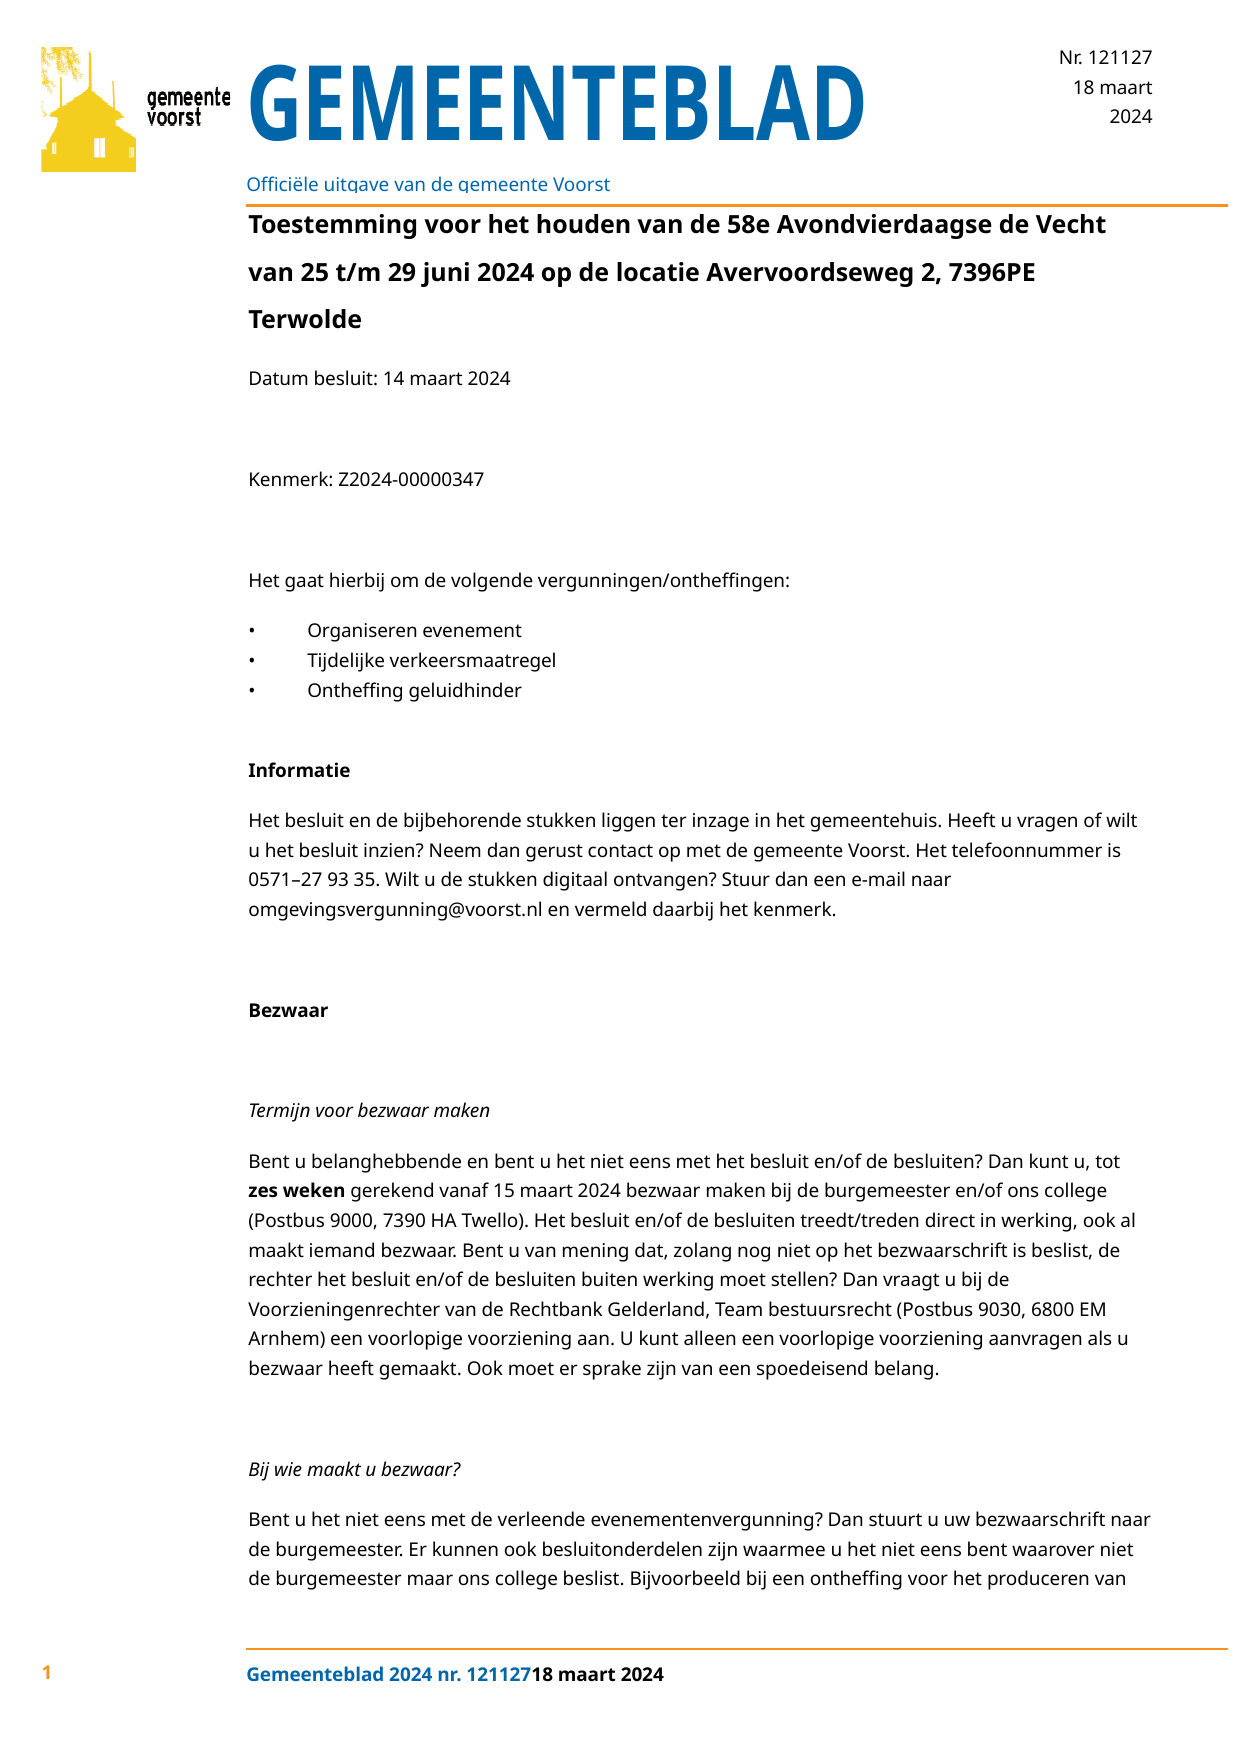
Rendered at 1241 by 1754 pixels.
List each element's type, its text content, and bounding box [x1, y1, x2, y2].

text Bent u het niet eens met de verleende evenementenvergunning? Dan stuurt u uw bezwaarschrift naar de burgemeester. Er kunnen ook besluitonderdelen zijn waarmee u het niet eens bent waarover niet de burgemeester maar ons college beslist. Bijvoorbeeld bij een ontheffing voor het produceren van [248, 1506, 1152, 1591]
text Termijn voor bezwaar maken [248, 1098, 1152, 1123]
text Bezwaar [248, 997, 1152, 1022]
text Bij wie maakt u bezwaar? [248, 1456, 1152, 1482]
text Toestemming voor het houden van de 58e Avondvierdaagse de Vecht van 25 t/m 29 juni 2024 op de locatie Avervoordseweg 2, 7396PE Terwolde [248, 207, 1152, 336]
text Datum besluit: 14 maart 2024 [248, 366, 1152, 391]
list Tijdelijke verkeersmaatregel [248, 647, 1152, 673]
text Het gaat hierbij om de volgende vergunningen/ontheffingen: [248, 567, 1152, 593]
picture [41, 47, 231, 172]
text Bent u belanghebbende en bent u het niet eens met het besluit en/of de besluiten? Dan kunt u, tot zes weken gerekend vanaf 15 maart 2024 bezwaar maken bij de burgemeester en/of ons college (Postbus 9000, 7390 HA Twello). Het besluit en/of de besluiten treedt/treden direct in werking, ook al maakt iemand bezwaar. Bent u van mening dat, zolang nog niet op het bezwaarschrift is beslist, de rechter het besluit en/of de besluiten buiten werking moet stellen? Dan vraagt u bij de Voorzieningenrechter van de Rechtbank Gelderland, Team bestuursrecht (Postbus 9030, 6800 EM Arnhem) een voorlopige voorziening aan. U kunt alleen een voorlopige voorziening aanvragen als u bezwaar heeft gemaakt. Ook moet er sprake zijn van een spoedeisend belang. [248, 1148, 1152, 1381]
list Ontheffing geluidhinder [248, 677, 1152, 702]
text Kenmerk: Z2024-00000347 [248, 466, 1152, 492]
text Het besluit en de bijbehorende stukken liggen ter inzage in het gemeentehuis. Heeft u vragen of wilt u het besluit inzien? Neem dan gerust contact op met de gemeente Voorst. Het telefoonnummer is 0571–27 93 35. Wilt u de stukken digitaal ontvangen? Stuur dan een e-mail naar omgevingsvergunning@voorst.nl en vermeld daarbij het kenmerk. [248, 807, 1152, 922]
list Organiseren evenement [248, 618, 1152, 643]
text Informatie [248, 757, 1152, 782]
